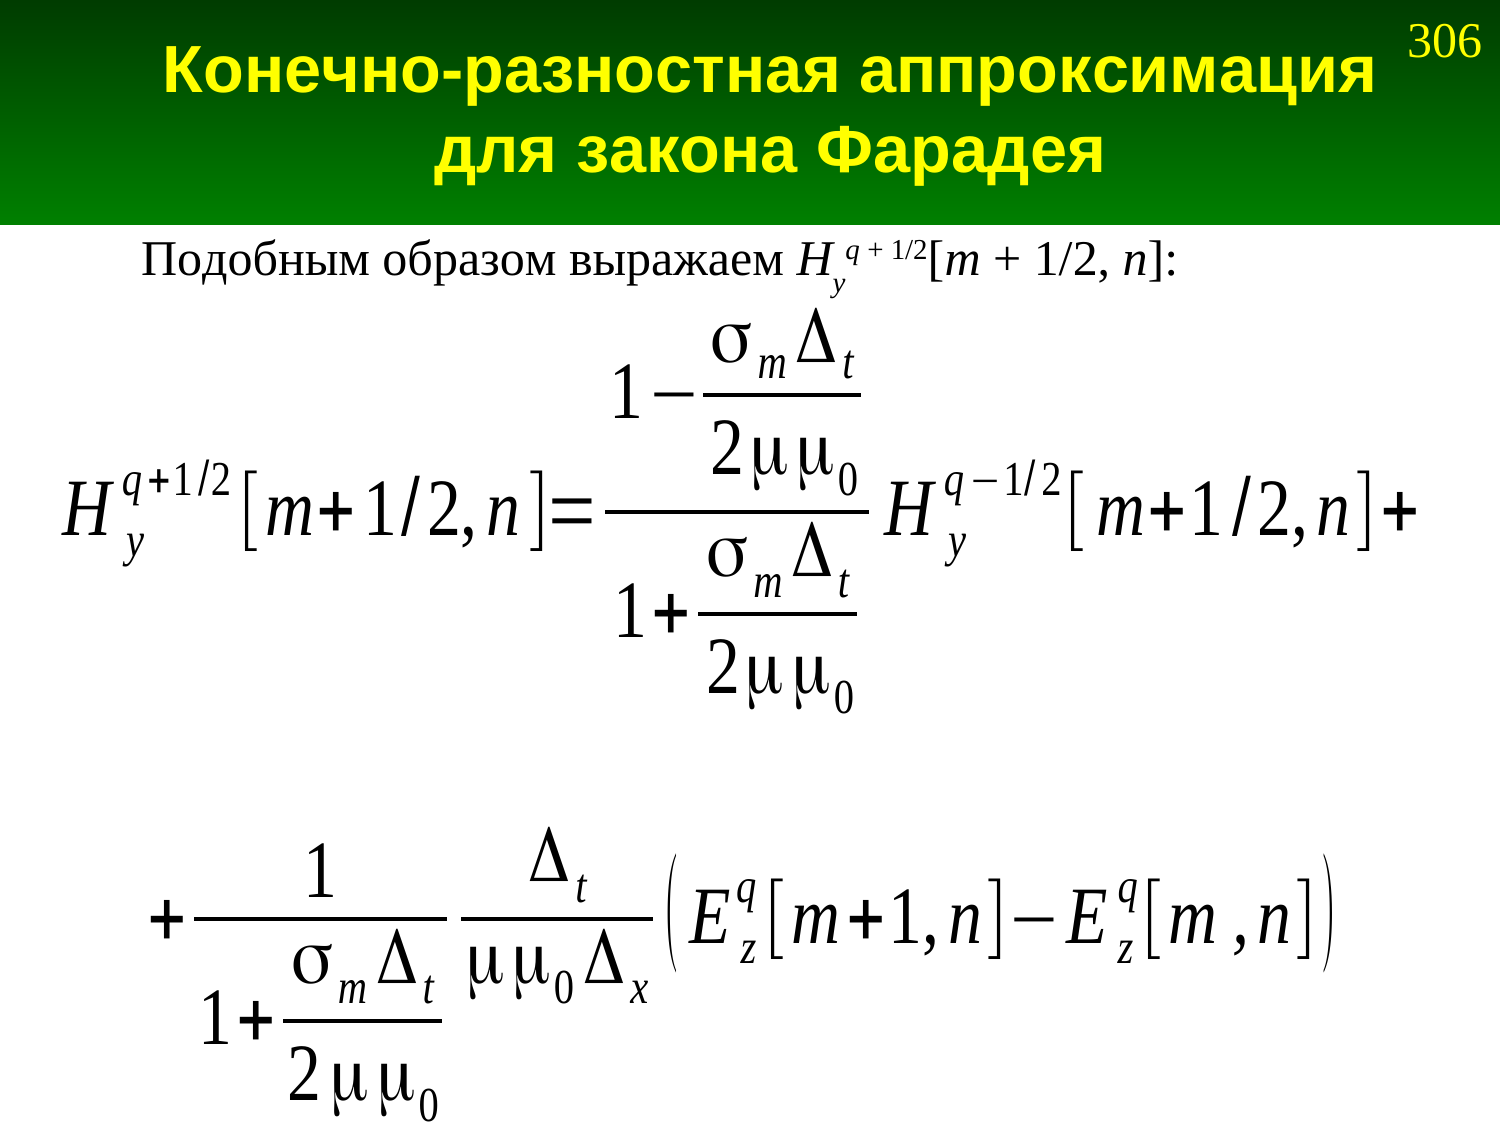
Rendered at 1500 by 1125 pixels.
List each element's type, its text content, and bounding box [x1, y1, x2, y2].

chart [41, 301, 1438, 1125]
title Конечно-разностная аппроксимация для закона Фарадея [100, 7, 1441, 204]
text_box Подобным образом выражаем Hyq + 1/2[m + 1/2, n]: [126, 218, 1194, 301]
